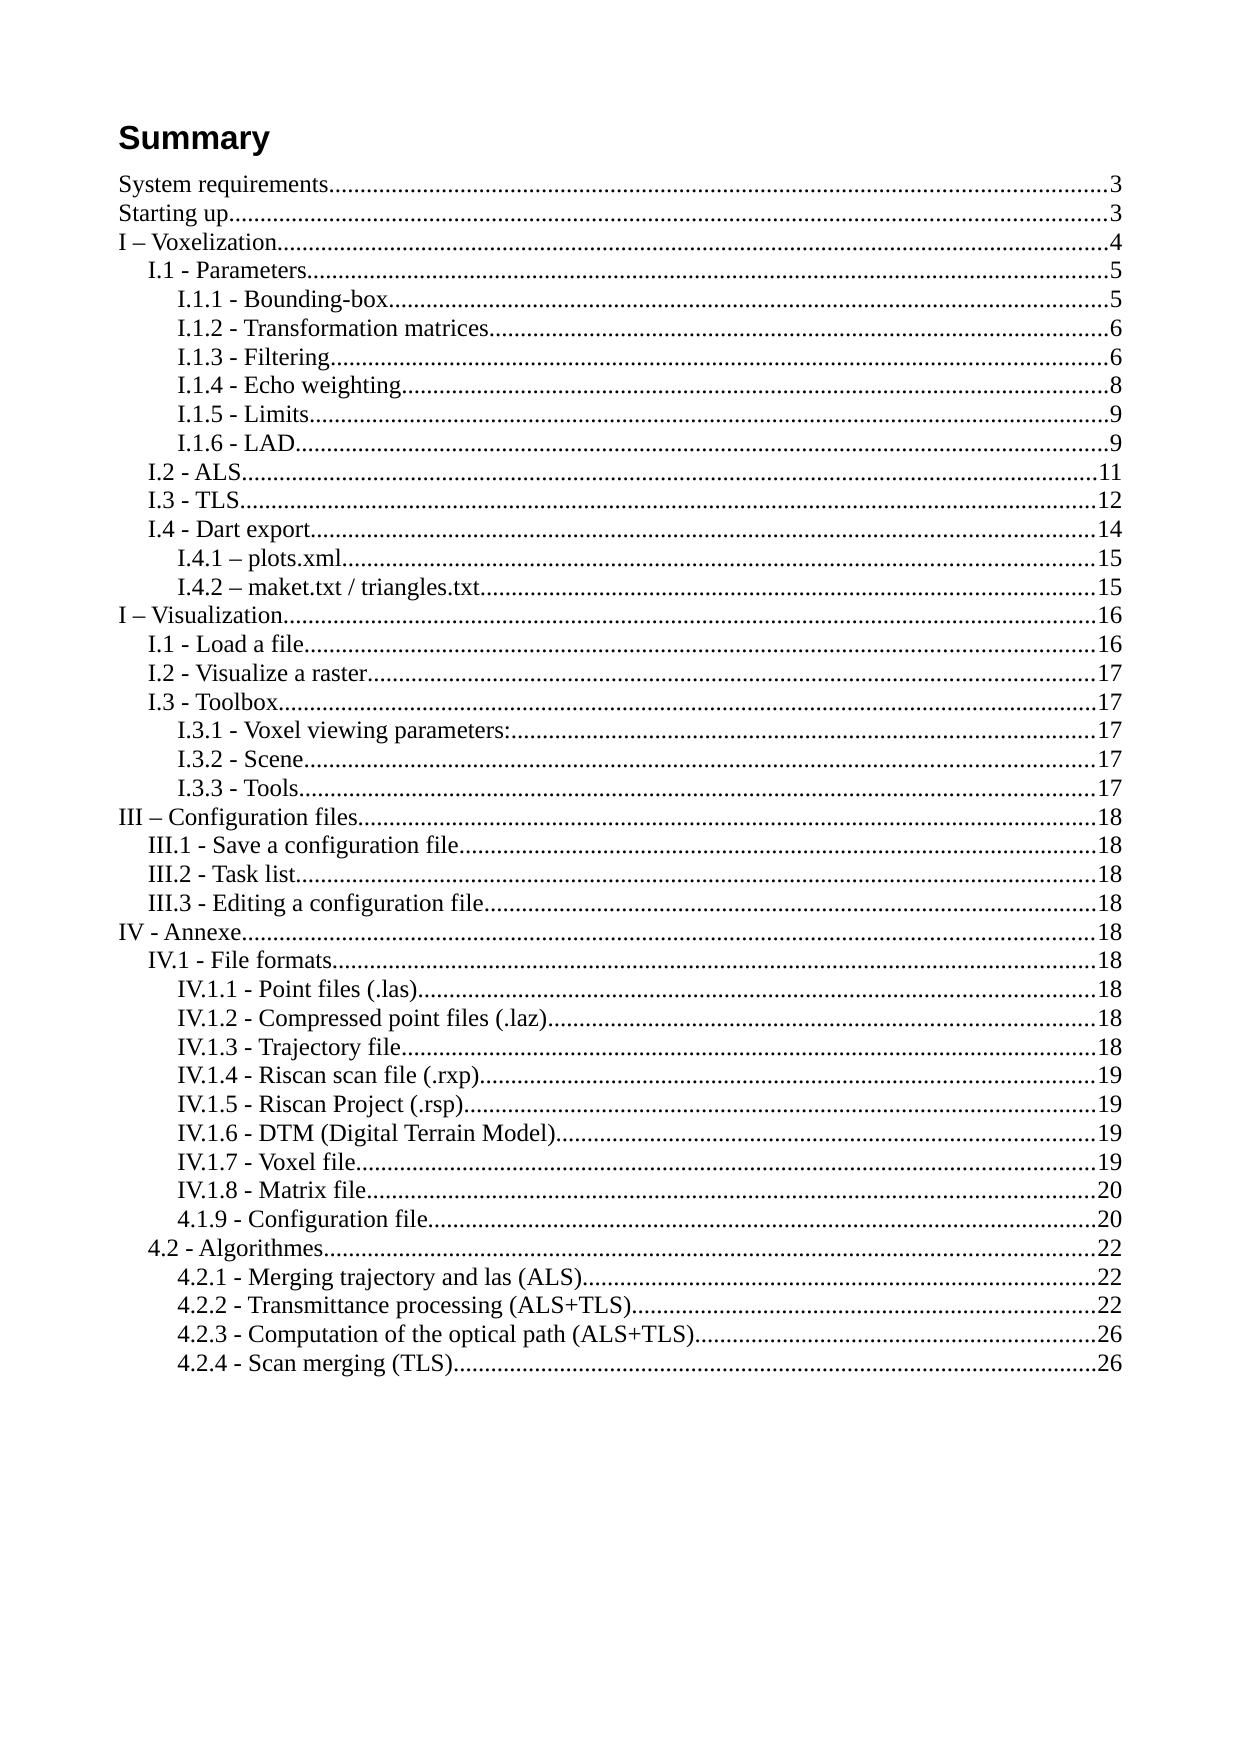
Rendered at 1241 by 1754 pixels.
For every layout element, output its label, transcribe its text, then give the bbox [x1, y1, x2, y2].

text System requirements 3 [118, 169, 1122, 198]
text 4.2.2 - Transmittance processing (ALS+TLS) 22 [177, 1290, 1122, 1319]
text IV.1.5 - Riscan Project (.rsp) 19 [177, 1089, 1122, 1118]
text 4.2.4 - Scan merging (TLS) 26 [177, 1348, 1122, 1377]
text III.1 - Save a configuration file 18 [148, 830, 1122, 859]
text Starting up 3 [118, 198, 1122, 227]
text I.4.1 – plots.xml 15 [177, 543, 1122, 572]
text I – Visualization 16 [118, 600, 1122, 629]
text I.3 - TLS 12 [148, 485, 1122, 514]
text I.1.4 - Echo weighting 8 [177, 370, 1122, 399]
text III.2 - Task list 18 [148, 859, 1122, 888]
text I.1.2 - Transformation matrices 6 [177, 313, 1122, 342]
text I.1.1 - Bounding-box 5 [177, 284, 1122, 313]
text IV.1.2 - Compressed point files (.laz) 18 [177, 1003, 1122, 1032]
text IV.1.6 - DTM (Digital Terrain Model) 19 [177, 1118, 1122, 1147]
text I.1.3 - Filtering 6 [177, 342, 1122, 370]
text I.3 - Toolbox 17 [148, 687, 1122, 715]
text 4.1.9 - Configuration file 20 [177, 1204, 1122, 1233]
text I.2 - Visualize a raster 17 [148, 658, 1122, 687]
text III – Configuration files 18 [118, 802, 1122, 830]
text I.1 - Parameters 5 [148, 255, 1122, 284]
text IV.1.4 - Riscan scan file (.rxp) 19 [177, 1060, 1122, 1089]
text I.2 - ALS 11 [148, 457, 1122, 485]
text IV.1 - File formats 18 [148, 945, 1122, 974]
text IV.1.8 - Matrix file 20 [177, 1175, 1122, 1204]
text I.3.1 - Voxel viewing parameters: 17 [177, 715, 1122, 744]
text I.1.6 - LAD 9 [177, 428, 1122, 457]
text I.1 - Load a file 16 [148, 629, 1122, 658]
text IV.1.3 - Trajectory file 18 [177, 1032, 1122, 1060]
text I – Voxelization 4 [118, 227, 1122, 255]
text IV.1.1 - Point files (.las) 18 [177, 974, 1122, 1003]
text IV - Annexe 18 [118, 917, 1122, 945]
text 4.2.1 - Merging trajectory and las (ALS) 22 [177, 1262, 1122, 1290]
subtitle Summary [118, 118, 1122, 157]
text I.3.2 - Scene 17 [177, 744, 1122, 773]
text I.1.5 - Limits 9 [177, 399, 1122, 428]
text I.4 - Dart export 14 [148, 514, 1122, 543]
text IV.1.7 - Voxel file 19 [177, 1147, 1122, 1175]
text I.4.2 – maket.txt / triangles.txt 15 [177, 572, 1122, 600]
text III.3 - Editing a configuration file 18 [148, 888, 1122, 917]
text 4.2 - Algorithmes 22 [148, 1233, 1122, 1262]
text I.3.3 - Tools 17 [177, 773, 1122, 802]
text 4.2.3 - Computation of the optical path (ALS+TLS) 26 [177, 1319, 1122, 1348]
